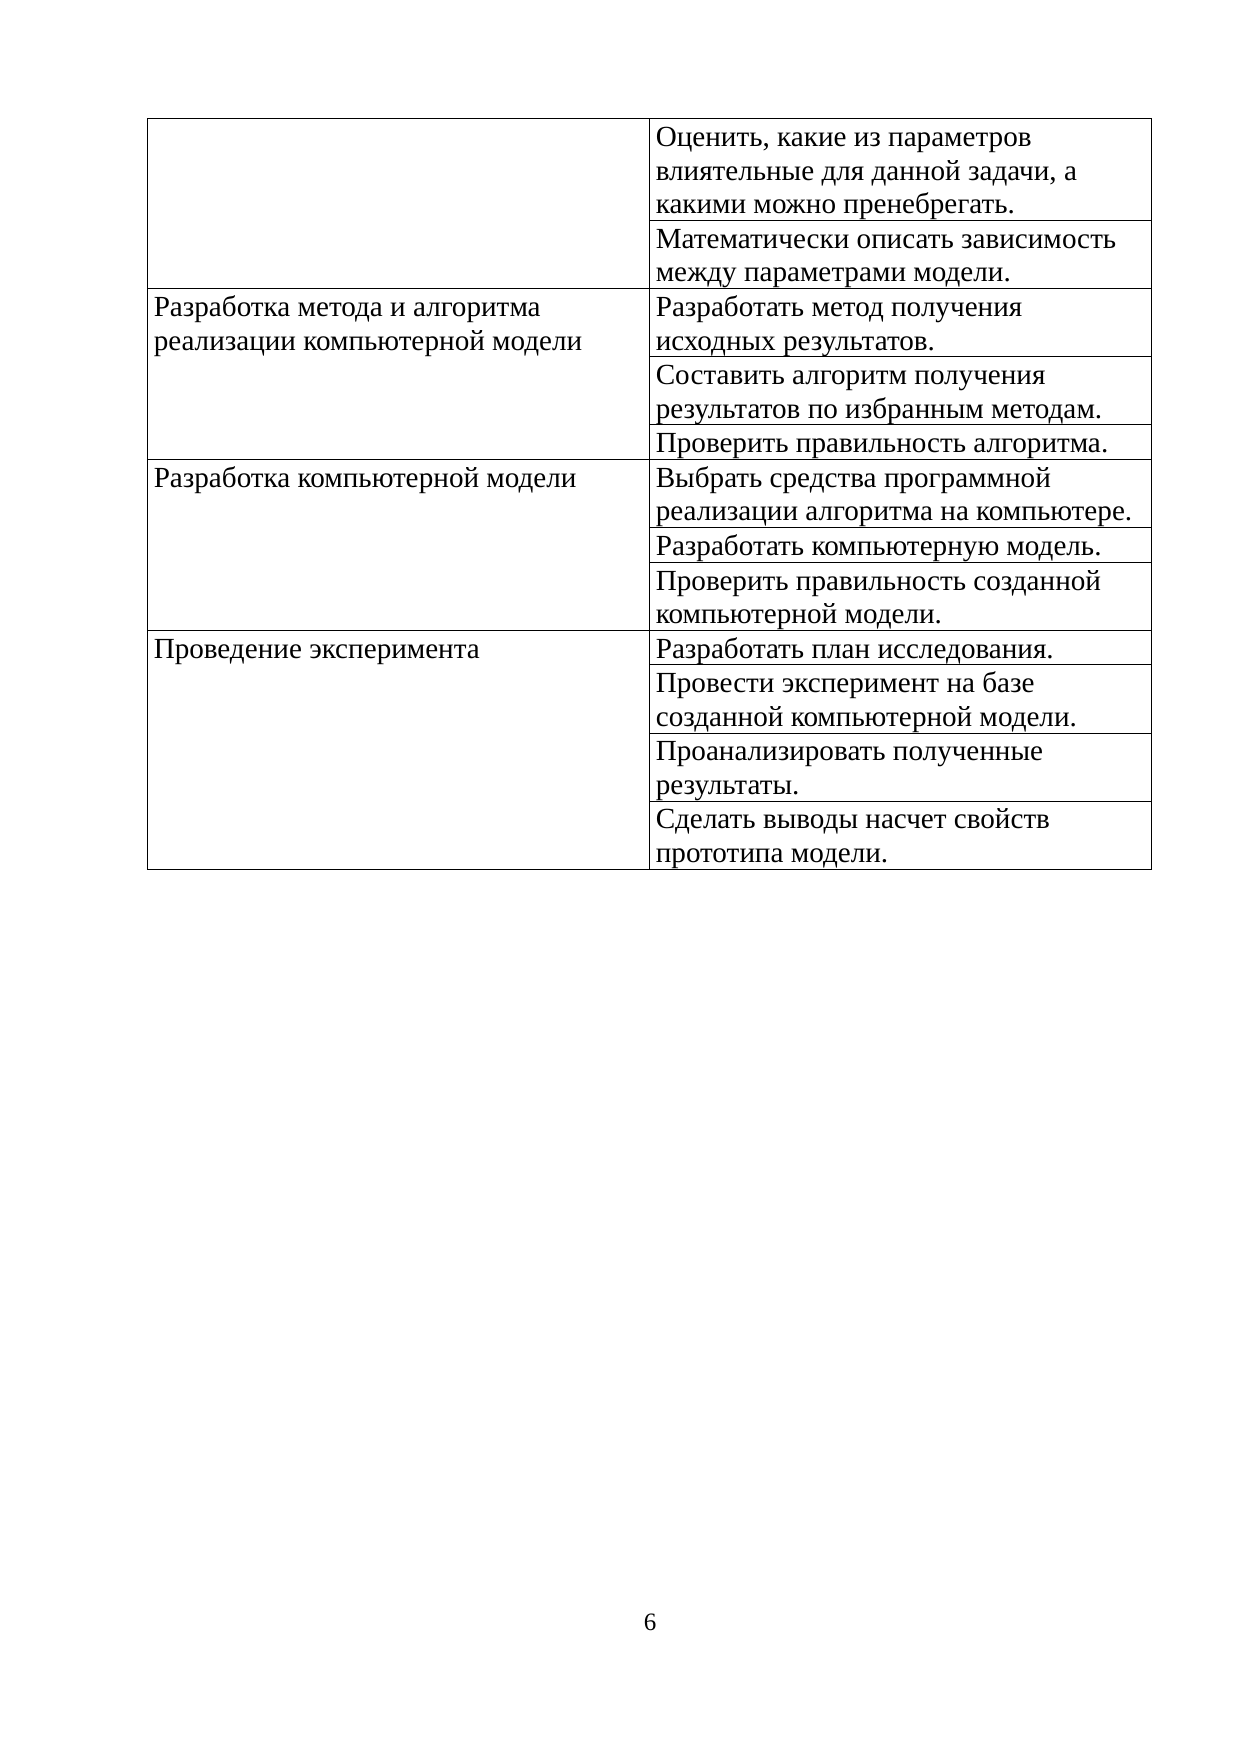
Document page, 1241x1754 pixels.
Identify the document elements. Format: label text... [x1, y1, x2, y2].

table_cell Проведение эксперимента [148, 631, 649, 869]
table_cell Разработка компьютерной модели [148, 460, 649, 630]
table_cell Разработать компьютерную модель. [650, 528, 1151, 562]
table_cell Проверить правильность созданной компьютерной модели. [650, 563, 1151, 630]
table_cell Разработка метода и алгоритма реализации компьютерной модели [148, 289, 649, 459]
table_cell Сделать выводы насчет свойств прототипа модели. [650, 802, 1151, 869]
table_cell Математически описать зависимость между параметрами модели. [650, 221, 1151, 288]
table_cell [148, 119, 649, 288]
table_cell Провести эксперимент на базе созданной компьютерной модели. [650, 665, 1151, 732]
table_cell Оценить, какие из параметров влиятельные для данной задачи, а какими можно пренебрегать. [650, 119, 1151, 220]
table_cell Разработать план исследования. [650, 631, 1151, 664]
table_cell Выбрать средства программной реализации алгоритма на компьютере. [650, 460, 1151, 527]
table_cell Проанализировать полученные результаты. [650, 734, 1151, 801]
table_cell Разработать метод получения исходных результатов. [650, 289, 1151, 356]
table_cell Составить алгоритм получения результатов по избранным методам. [650, 357, 1151, 424]
table_cell Проверить правильность алгоритма. [650, 425, 1151, 459]
